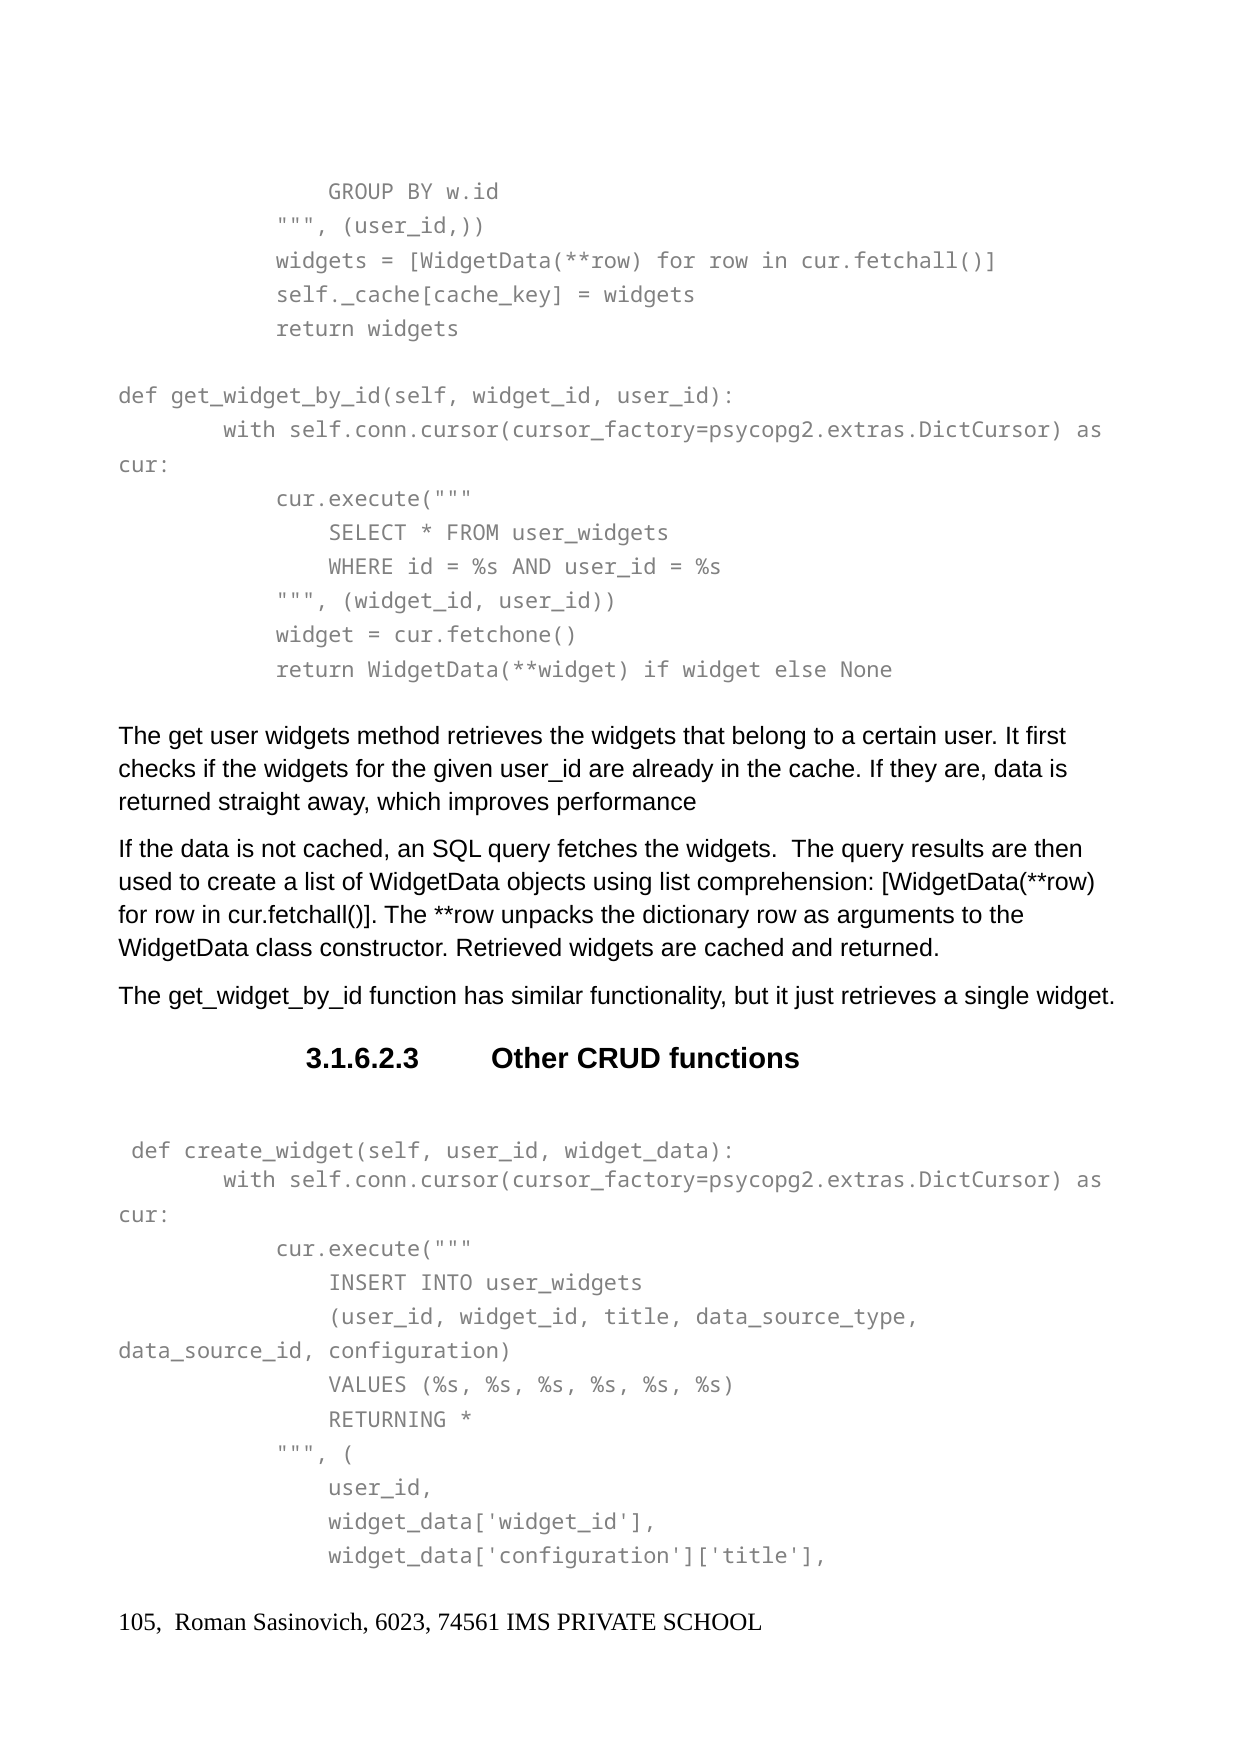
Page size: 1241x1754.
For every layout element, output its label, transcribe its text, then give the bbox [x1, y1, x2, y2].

text The get user widgets method retrieves the widgets that belong to a certain user. It first checks if the widgets for the given user_id are already in the cache. If they are, data is returned straight away, which improves performance [118, 721, 1122, 816]
text """, ( [118, 1438, 1122, 1467]
text INSERT INTO user_widgets [118, 1267, 1122, 1297]
text RETURNING * [118, 1403, 1122, 1433]
text widgets = [WidgetData(**row) for row in cur.fetchall()] [118, 245, 1122, 274]
text widget = cur.fetchone() [118, 619, 1122, 649]
subtitle Other CRUD functions [306, 1041, 1122, 1074]
text return widgets [118, 313, 1122, 343]
text def create_widget(self, user_id, widget_data): [118, 1134, 1122, 1164]
text GROUP BY w.id [118, 176, 1122, 206]
text with self.conn.cursor(cursor_factory=psycopg2.extras.DictCursor) as cur: [118, 1164, 1122, 1228]
text def get_widget_by_id(self, widget_id, user_id): [118, 380, 1122, 410]
text VALUES (%s, %s, %s, %s, %s, %s) [118, 1369, 1122, 1399]
text If the data is not cached, an SQL query fetches the widgets. The query results are then used to create a list of WidgetData objects using list comprehension: [WidgetData(**row) for row in cur.fetchall()]. The **row unpacks the dictionary row as arguments to the WidgetData class constructor. Retrieved widgets are cached and returned. [118, 834, 1122, 962]
text with self.conn.cursor(cursor_factory=psycopg2.extras.DictCursor) as cur: [118, 414, 1122, 478]
text """, (user_id,)) [118, 211, 1122, 240]
text return WidgetData(**widget) if widget else None [118, 653, 1122, 683]
text The get_widget_by_id function has similar functionality, but it just retrieves a single widget. [118, 981, 1122, 1010]
text user_id, [118, 1472, 1122, 1502]
text (user_id, widget_id, title, data_source_type, data_source_id, configuration) [118, 1301, 1122, 1365]
text widget_data['configuration']['title'], [118, 1540, 1122, 1570]
text cur.execute(""" [118, 1233, 1122, 1262]
text """, (widget_id, user_id)) [118, 585, 1122, 615]
text WHERE id = %s AND user_id = %s [118, 551, 1122, 581]
text SELECT * FROM user_widgets [118, 517, 1122, 547]
text self._cache[cache_key] = widgets [118, 279, 1122, 309]
text widget_data['widget_id'], [118, 1506, 1122, 1536]
text cur.execute(""" [118, 483, 1122, 512]
